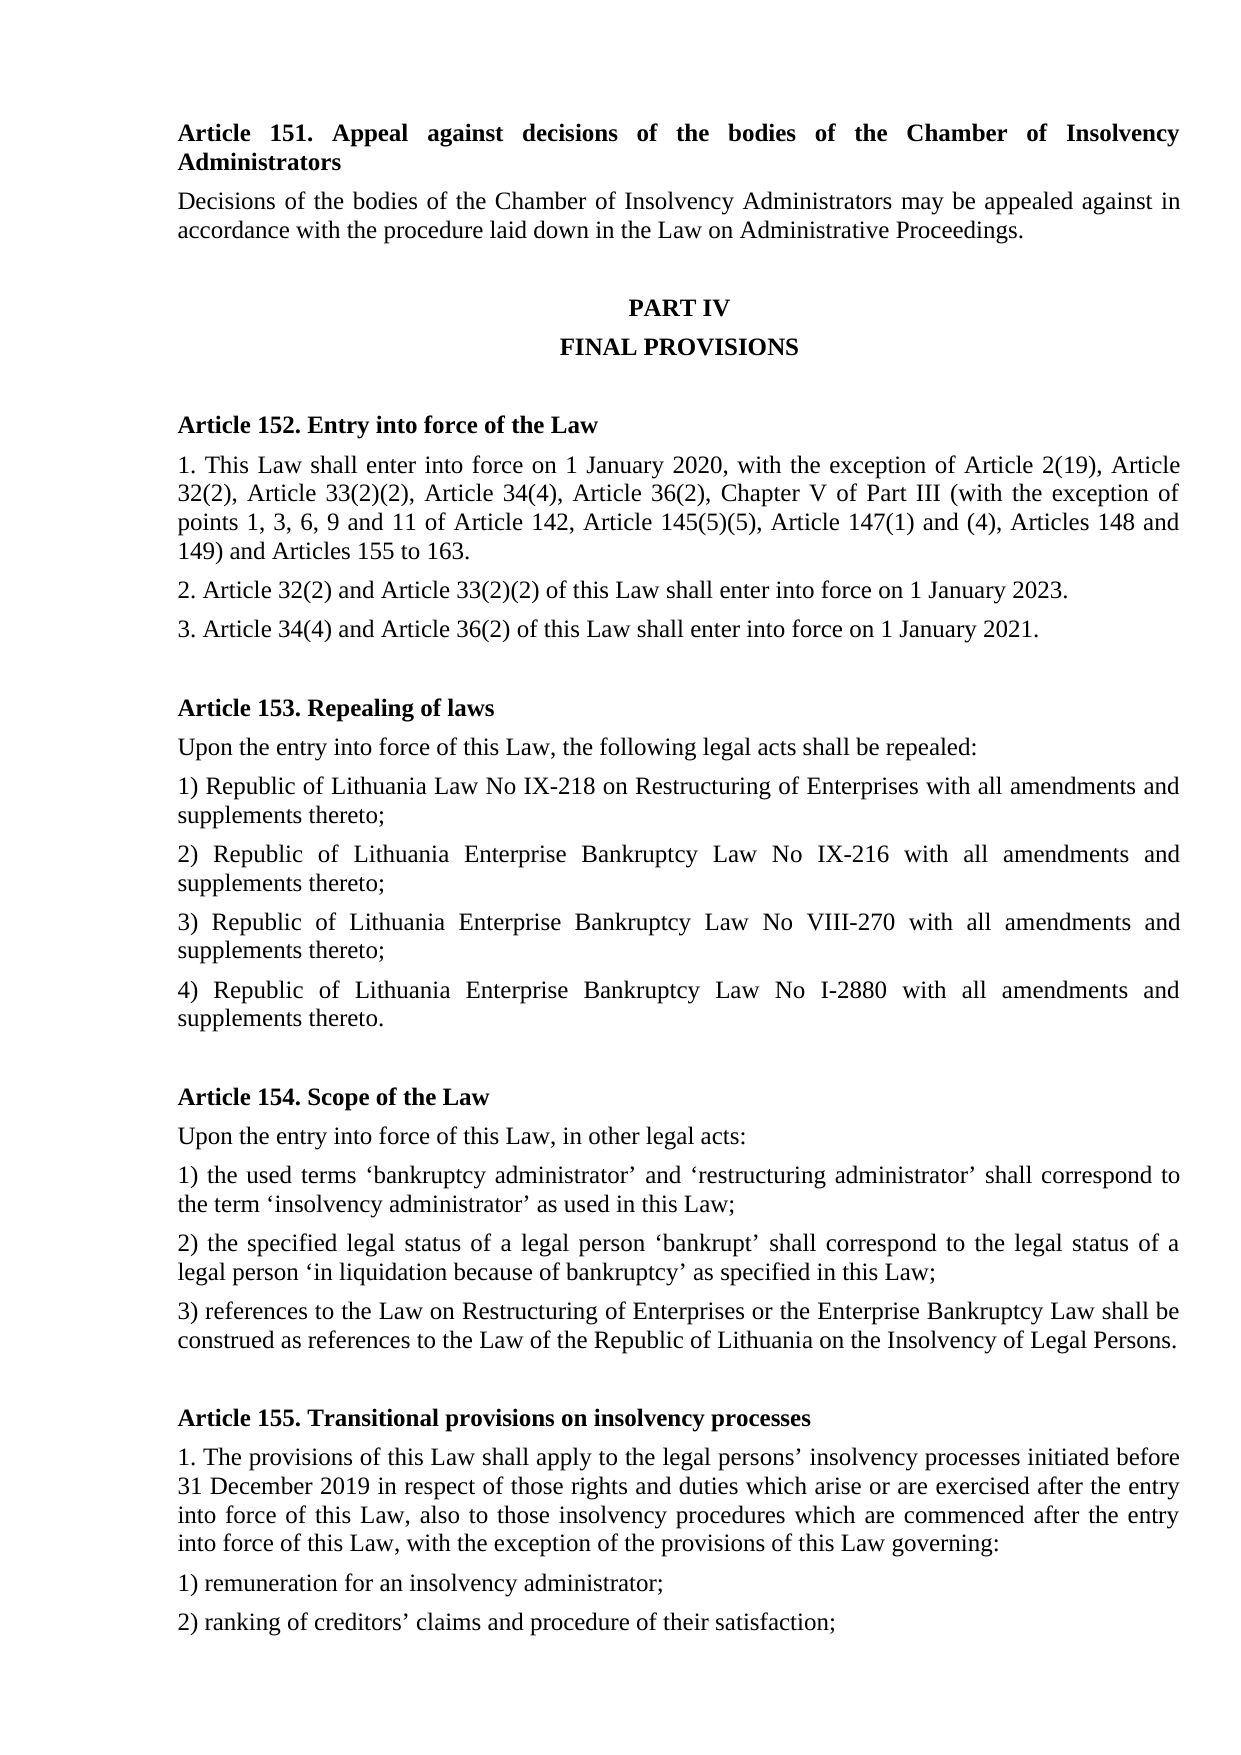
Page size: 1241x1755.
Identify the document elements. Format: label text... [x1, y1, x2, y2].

text Decisions of the bodies of the Chamber of Insolvency Administrators may be appealed against in accordance with the procedure laid down in the Law on Administrative Proceedings. [177, 186, 1181, 243]
text Upon the entry into force of this Law, the following legal acts shall be repealed: [177, 732, 1181, 761]
text 1) Republic of Lithuania Law No IX-218 on Restructuring of Enterprises with all amendments and supplements thereto; [177, 771, 1181, 828]
text 2) the specified legal status of a legal person ‘bankrupt’ shall correspond to the legal status of a legal person ‘in liquidation because of bankruptcy’ as specified in this Law; [177, 1228, 1181, 1286]
text 3) references to the Law on Restructuring of Enterprises or the Enterprise Bankruptcy Law shall be construed as references to the Law of the Republic of Lithuania on the Insolvency of Legal Persons. [177, 1296, 1181, 1353]
text 2) Republic of Lithuania Enterprise Bankruptcy Law No IX-216 with all amendments and supplements thereto; [177, 839, 1181, 896]
text 3) Republic of Lithuania Enterprise Bankruptcy Law No VIII-270 with all amendments and supplements thereto; [177, 907, 1181, 964]
text PART IV [177, 293, 1181, 322]
text 3. Article 34(4) and Article 36(2) of this Law shall enter into force on 1 January 2021. [177, 614, 1181, 643]
text Article 151. Appeal against decisions of the bodies of the Chamber of Insolvency Administrators [177, 118, 1181, 176]
text Upon the entry into force of this Law, in other legal acts: [177, 1121, 1181, 1150]
text Article 155. Transitional provisions on insolvency processes [177, 1403, 1181, 1432]
text 4) Republic of Lithuania Enterprise Bankruptcy Law No I-2880 with all amendments and supplements thereto. [177, 975, 1181, 1032]
text 1) the used terms ‘bankruptcy administrator’ and ‘restructuring administrator’ shall correspond to the term ‘insolvency administrator’ as used in this Law; [177, 1160, 1181, 1218]
text Article 153. Repealing of laws [177, 693, 1181, 721]
text 1) remuneration for an insolvency administrator; [177, 1568, 1181, 1596]
text Article 152. Entry into force of the Law [177, 411, 1181, 439]
text 1. This Law shall enter into force on 1 January 2020, with the exception of Article 2(19), Article 32(2), Article 33(2)(2), Article 34(4), Article 36(2), Chapter V of Part III (with the exception of points 1, 3, 6, 9 and 11 of Article 142, Article 145(5)(5), Article 147(1) and (4), Articles 148 and 149) and Articles 155 to 163. [177, 450, 1181, 565]
text Article 154. Scope of the Law [177, 1082, 1181, 1111]
text FINAL PROVISIONS [177, 332, 1181, 361]
text 2. Article 32(2) and Article 33(2)(2) of this Law shall enter into force on 1 January 2023. [177, 575, 1181, 604]
text 1. The provisions of this Law shall apply to the legal persons’ insolvency processes initiated before 31 December 2019 in respect of those rights and duties which arise or are exercised after the entry into force of this Law, also to those insolvency procedures which are commenced after the entry into force of this Law, with the exception of the provisions of this Law governing: [177, 1442, 1181, 1557]
text 2) ranking of creditors’ claims and procedure of their satisfaction; [177, 1607, 1181, 1636]
